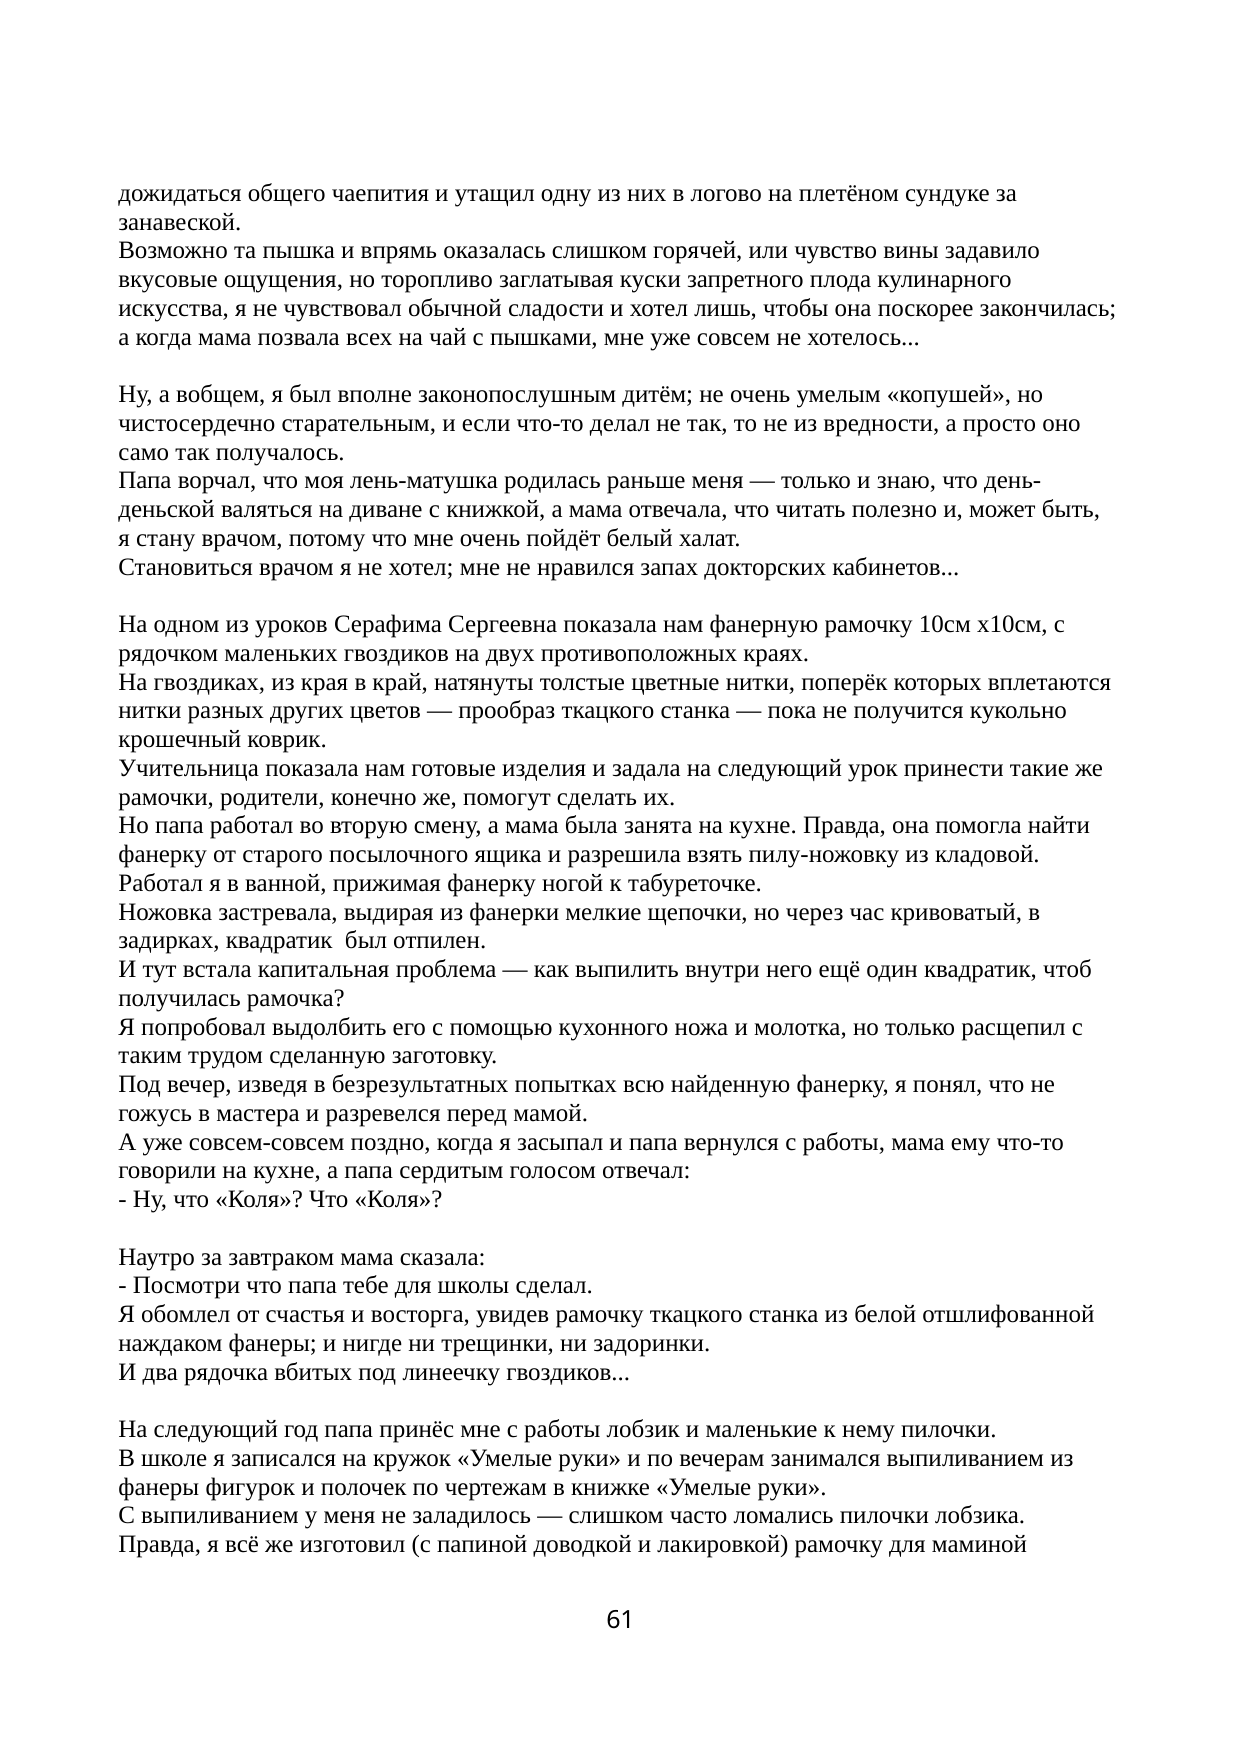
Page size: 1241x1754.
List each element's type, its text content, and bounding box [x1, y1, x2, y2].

text С выпиливанием у меня не заладилось — слишком часто ломались пилочки лобзика. [118, 1501, 1122, 1529]
text В школе я записался на кружок «Умелые руки» и по вечерам занимался выпиливанием из фанеры фигурок и полочек по чертежам в книжке «Умелые руки». [118, 1443, 1122, 1501]
text Ножовка застревала, выдирая из фанерки мелкие щепочки, но через час кривоватый, в задирках, квадратик был отпилен. [118, 897, 1122, 954]
text На следующий год папа принёс мне с работы лобзик и маленькие к нему пилочки. [118, 1414, 1122, 1443]
text Наутро за завтраком мама сказала: [118, 1242, 1122, 1271]
text Работал я в ванной, прижимая фанерку ногой к табуреточке. [118, 868, 1122, 897]
text На гвоздиках, из края в край, натянуты толстые цветные нитки, поперёк которых вплетаются нитки разных других цветов — прообраз ткацкого станка — пока не получится кукольно крошечный коврик. [118, 667, 1122, 753]
text дожидаться общего чаепития и утащил одну из них в логово на плетёном сундуке за занавеской. [118, 178, 1122, 236]
text И два рядочка вбитых под линеечку гвоздиков... [118, 1357, 1122, 1386]
text Ну, а вобщем, я был вполне законопослушным дитём; не очень умелым «копушей», но чистосердечно старательным, и если что-то делал не так, то не из вредности, а просто оно само так получалось. [118, 379, 1122, 466]
text На одном из уроков Серафима Сергеевна показала нам фанерную рамочку 10см х10см, с рядочком маленьких гвоздиков на двух противоположных краях. [118, 609, 1122, 667]
text Папа ворчал, что моя лень-матушка родилась раньше меня — только и знаю, что день-деньской валяться на диване с книжкой, а мама отвечала, что читать полезно и, может быть, я стану врачом, потому что мне очень пойдёт белый халат. [118, 466, 1122, 552]
text А уже совсем-совсем поздно, когда я засыпал и папа вернулся с работы, мама ему что-то говорили на кухне, а папа сердитым голосом отвечал: [118, 1127, 1122, 1184]
text Правда, я всё же изготовил (с папиной доводкой и лакировкой) рамочку для маминой [118, 1529, 1122, 1558]
text Но папа работал во вторую смену, а мама была занята на кухне. Правда, она помогла найти фанерку от старого посылочного ящика и разрешила взять пилу-ножовку из кладовой. [118, 811, 1122, 868]
text Я обомлел от счастья и восторга, увидев рамочку ткацкого станка из белой отшлифованной наждаком фанеры; и нигде ни трещинки, ни задоринки. [118, 1299, 1122, 1357]
text Становиться врачом я не хотел; мне не нравился запах докторских кабинетов... [118, 552, 1122, 581]
text Учительница показала нам готовые изделия и задала на следующий урок принести такие же рамочки, родители, конечно же, помогут сделать их. [118, 753, 1122, 811]
text - Ну, что «Коля»? Что «Коля»? [118, 1184, 1122, 1213]
text Под вечер, изведя в безрезультатных попытках всю найденную фанерку, я понял, что не гожусь в мастера и разревелся перед мамой. [118, 1069, 1122, 1127]
text - Посмотри что папа тебе для школы сделал. [118, 1271, 1122, 1299]
text Возможно та пышка и впрямь оказалась слишком горячей, или чувство вины задавило вкусовые ощущения, но торопливо заглатывая куски запретного плода кулинарного искусства, я не чувствовал обычной сладости и хотел лишь, чтобы она поскорее закончилась; а когда мама позвала всех на чай с пышками, мне уже совсем не хотелось... [118, 236, 1122, 351]
text Я попробовал выдолбить его с помощью кухонного ножа и молотка, но только расщепил с таким трудом сделанную заготовку. [118, 1012, 1122, 1069]
text И тут встала капитальная проблема — как выпилить внутри него ещё один квадратик, чтоб получилась рамочка? [118, 954, 1122, 1012]
